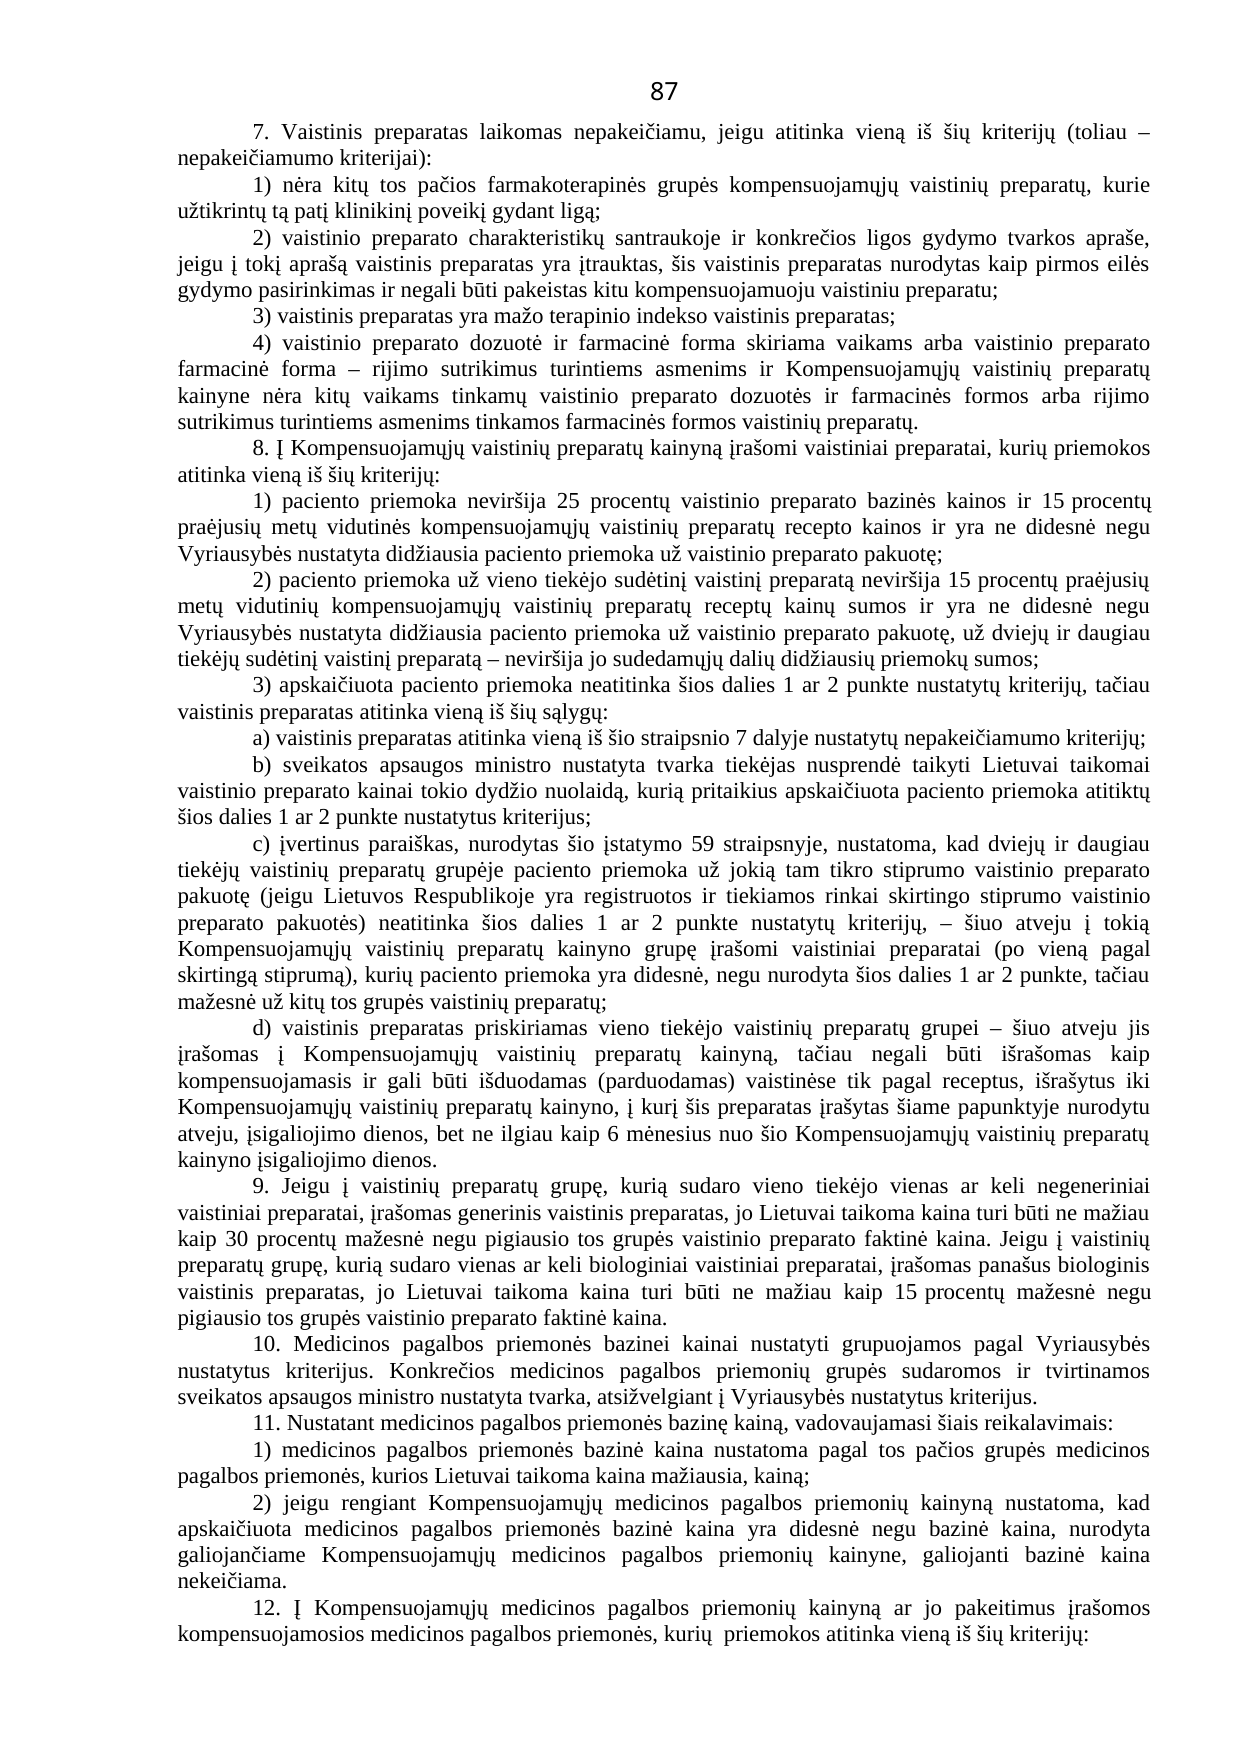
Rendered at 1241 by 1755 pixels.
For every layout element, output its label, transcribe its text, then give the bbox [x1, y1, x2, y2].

text 3) vaistinis preparatas yra mažo terapinio indekso vaistinis preparatas; [177, 303, 1152, 329]
text d) vaistinis preparatas priskiriamas vieno tiekėjo vaistinių preparatų grupei – šiuo atveju jis įrašomas į Kompensuojamųjų vaistinių preparatų kainyną, tačiau negali būti išrašomas kaip kompensuojamasis ir gali būti išduodamas (parduodamas) vaistinėse tik pagal receptus, išrašytus iki Kompensuojamųjų vaistinių preparatų kainyno, į kurį šis preparatas įrašytas šiame papunktyje nurodytu atveju, įsigaliojimo dienos, bet ne ilgiau kaip 6 mėnesius nuo šio Kompensuojamųjų vaistinių preparatų kainyno įsigaliojimo dienos. [177, 1014, 1152, 1172]
text 3) apskaičiuota paciento priemoka neatitinka šios dalies 1 ar 2 punkte nustatytų kriterijų, tačiau vaistinis preparatas atitinka vieną iš šių sąlygų: [177, 672, 1152, 724]
text 10. Medicinos pagalbos priemonės bazinei kainai nustatyti grupuojamos pagal Vyriausybės nustatytus kriterijus. Konkrečios medicinos pagalbos priemonių grupės sudaromos ir tvirtinamos sveikatos apsaugos ministro nustatyta tvarka, atsižvelgiant į Vyriausybės nustatytus kriterijus. [177, 1330, 1152, 1409]
text 4) vaistinio preparato dozuotė ir farmacinė forma skiriama vaikams arba vaistinio preparato farmacinė forma – rijimo sutrikimus turintiems asmenims ir Kompensuojamųjų vaistinių preparatų kainyne nėra kitų vaikams tinkamų vaistinio preparato dozuotės ir farmacinės formos arba rijimo sutrikimus turintiems asmenims tinkamos farmacinės formos vaistinių preparatų. [177, 329, 1152, 434]
text 12. Į Kompensuojamųjų medicinos pagalbos priemonių kainyną ar jo pakeitimus įrašomos kompensuojamosios medicinos pagalbos priemonės, kurių priemokos atitinka vieną iš šių kriterijų: [177, 1594, 1152, 1647]
text 9. Jeigu į vaistinių preparatų grupę, kurią sudaro vieno tiekėjo vienas ar keli negeneriniai vaistiniai preparatai, įrašomas generinis vaistinis preparatas, jo Lietuvai taikoma kaina turi būti ne mažiau kaip 30 procentų mažesnė negu pigiausio tos grupės vaistinio preparato faktinė kaina. Jeigu į vaistinių preparatų grupę, kurią sudaro vienas ar keli biologiniai vaistiniai preparatai, įrašomas panašus biologinis vaistinis preparatas, jo Lietuvai taikoma kaina turi būti ne mažiau kaip 15 procentų mažesnė negu pigiausio tos grupės vaistinio preparato faktinė kaina. [177, 1172, 1152, 1330]
text 1) nėra kitų tos pačios farmakoterapinės grupės kompensuojamųjų vaistinių preparatų, kurie užtikrintų tą patį klinikinį poveikį gydant ligą; [177, 171, 1152, 223]
text 1) medicinos pagalbos priemonės bazinė kaina nustatoma pagal tos pačios grupės medicinos pagalbos priemonės, kurios Lietuvai taikoma kaina mažiausia, kainą; [177, 1436, 1152, 1488]
text 2) jeigu rengiant Kompensuojamųjų medicinos pagalbos priemonių kainyną nustatoma, kad apskaičiuota medicinos pagalbos priemonės bazinė kaina yra didesnė negu bazinė kaina, nurodyta galiojančiame Kompensuojamųjų medicinos pagalbos priemonių kainyne, galiojanti bazinė kaina nekeičiama. [177, 1488, 1152, 1594]
text a) vaistinis preparatas atitinka vieną iš šio straipsnio 7 dalyje nustatytų nepakeičiamumo kriterijų; [177, 724, 1152, 751]
text 2) paciento priemoka už vieno tiekėjo sudėtinį vaistinį preparatą neviršija 15 procentų praėjusių metų vidutinių kompensuojamųjų vaistinių preparatų receptų kainų sumos ir yra ne didesnė negu Vyriausybės nustatyta didžiausia paciento priemoka už vaistinio preparato pakuotę, už dviejų ir daugiau tiekėjų sudėtinį vaistinį preparatą – neviršija jo sudedamųjų dalių didžiausių priemokų sumos; [177, 566, 1152, 672]
text 7. Vaistinis preparatas laikomas nepakeičiamu, jeigu atitinka vieną iš šių kriterijų (toliau – nepakeičiamumo kriterijai): [177, 118, 1152, 171]
text 8. Į Kompensuojamųjų vaistinių preparatų kainyną įrašomi vaistiniai preparatai, kurių priemokos atitinka vieną iš šių kriterijų: [177, 434, 1152, 487]
text b) sveikatos apsaugos ministro nustatyta tvarka tiekėjas nusprendė taikyti Lietuvai taikomai vaistinio preparato kainai tokio dydžio nuolaidą, kurią pritaikius apskaičiuota paciento priemoka atitiktų šios dalies 1 ar 2 punkte nustatytus kriterijus; [177, 751, 1152, 830]
text 2) vaistinio preparato charakteristikų santraukoje ir konkrečios ligos gydymo tvarkos apraše, jeigu į tokį aprašą vaistinis preparatas yra įtrauktas, šis vaistinis preparatas nurodytas kaip pirmos eilės gydymo pasirinkimas ir negali būti pakeistas kitu kompensuojamuoju vaistiniu preparatu; [177, 223, 1152, 303]
text 1) paciento priemoka neviršija 25 procentų vaistinio preparato bazinės kainos ir 15 procentų praėjusių metų vidutinės kompensuojamųjų vaistinių preparatų recepto kainos ir yra ne didesnė negu Vyriausybės nustatyta didžiausia paciento priemoka už vaistinio preparato pakuotę; [177, 487, 1152, 566]
text c) įvertinus paraiškas, nurodytas šio įstatymo 59 straipsnyje, nustatoma, kad dviejų ir daugiau tiekėjų vaistinių preparatų grupėje paciento priemoka už jokią tam tikro stiprumo vaistinio preparato pakuotę (jeigu Lietuvos Respublikoje yra registruotos ir tiekiamos rinkai skirtingo stiprumo vaistinio preparato pakuotės) neatitinka šios dalies 1 ar 2 punkte nustatytų kriterijų, – šiuo atveju į tokią Kompensuojamųjų vaistinių preparatų kainyno grupę įrašomi vaistiniai preparatai (po vieną pagal skirtingą stiprumą), kurių paciento priemoka yra didesnė, negu nurodyta šios dalies 1 ar 2 punkte, tačiau mažesnė už kitų tos grupės vaistinių preparatų; [177, 830, 1152, 1014]
text 11. Nustatant medicinos pagalbos priemonės bazinę kainą, vadovaujamasi šiais reikalavimais: [177, 1409, 1152, 1436]
